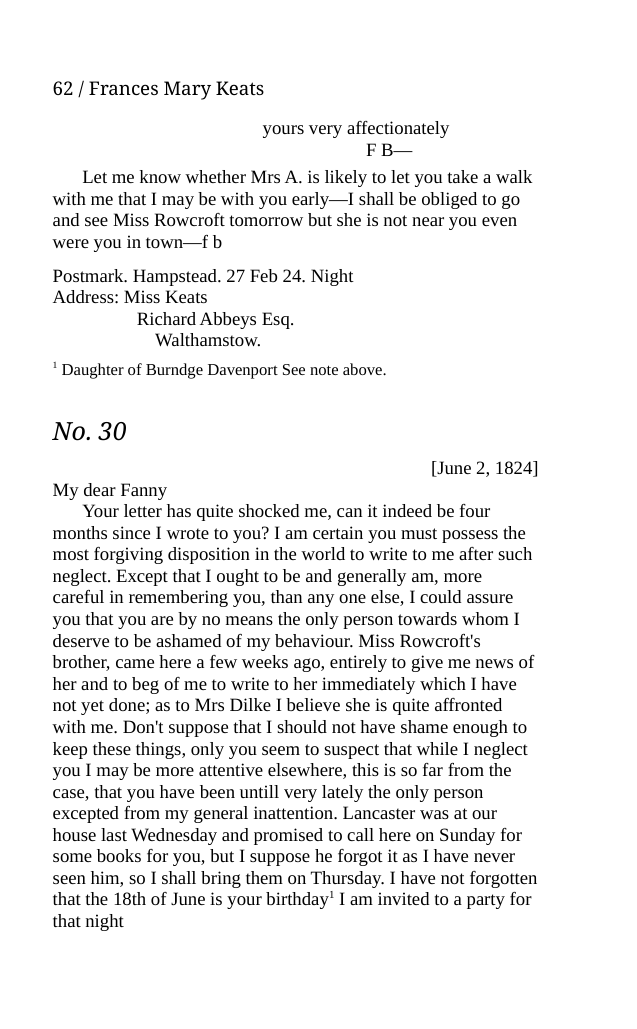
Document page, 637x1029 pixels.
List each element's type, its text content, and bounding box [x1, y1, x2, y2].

text F B— [52, 139, 538, 160]
text Richard Abbeys Esq. [52, 308, 538, 329]
text Address: Miss Keats [52, 286, 538, 308]
text My dear Fanny [52, 479, 538, 500]
text Let me know whether Mrs A. is likely to let you take a walk with me that I may be with you early—I shall be obliged to go and see Miss Rowcroft tomorrow but she is not near you even were you in town—f b [52, 166, 538, 252]
text Walthamstow. [52, 329, 538, 351]
subtitle No. 30 [52, 414, 538, 448]
text Your letter has quite shocked me, can it indeed be four months since I wrote to you? I am certain you must possess the most forgiving disposition in the world to write to me after such neglect. Except that I ought to be and generally am, more careful in remembering you, than any one else, I could assure you that you are by no means the only person towards whom I deserve to be ashamed of my behaviour. Miss Rowcroft's brother, came here a few weeks ago, entirely to give me news of her and to beg of me to write to her immediately which I have not yet done; as to Mrs Dilke I believe she is quite affronted with me. Don't suppose that I should not have shame enough to keep these things, only you seem to suspect that while I neglect you I may be more attentive elsewhere, this is so far from the case, that you have been untill very lately the only person excepted from my general inattention. Lancaster was at our house last Wednesday and promised to call here on Sunday for some books for you, but I suppose he forgot it as I have never seen him, so I shall bring them on Thursday. I have not forgotten that the 18th of June is your birthday1 I am invited to a party for that night [52, 500, 538, 931]
text [June 2, 1824] [52, 457, 538, 479]
text 1 Daughter of Burndge Davenport See note above. [52, 360, 538, 379]
text yours very affectionately [52, 117, 538, 139]
text Postmark. Hampstead. 27 Feb 24. Night [52, 264, 538, 286]
